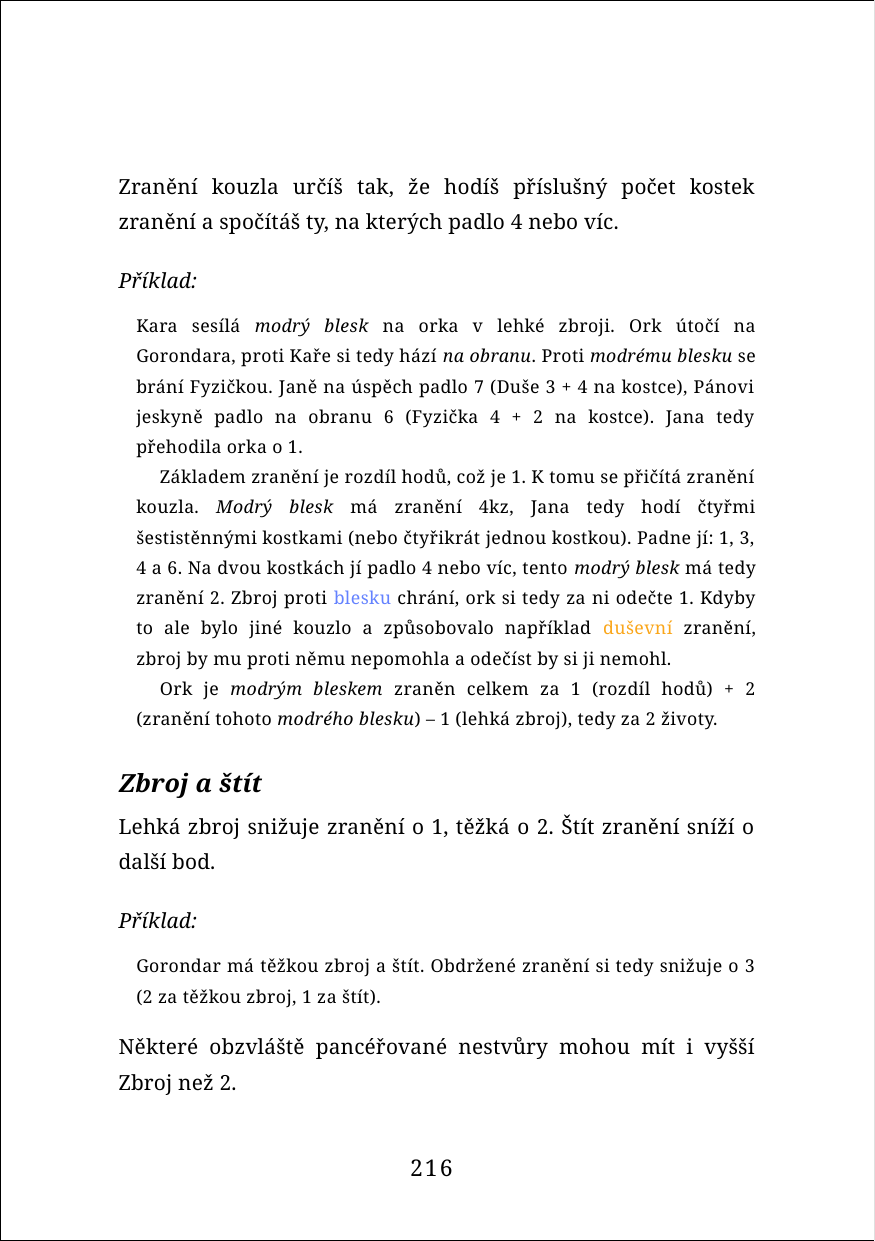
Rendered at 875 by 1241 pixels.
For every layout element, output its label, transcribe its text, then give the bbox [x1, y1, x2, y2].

text Příklad: [118, 266, 756, 295]
text Některé obzvláště pancéřované nestvůry mohou mít i vyšší Zbroj než 2. [118, 1032, 756, 1096]
text Lehká zbroj snižuje zranění o 1, těžká o 2. Štít zranění sníží o další bod. [118, 812, 756, 876]
text Gorondar má těžkou zbroj a štít. Obdržené zranění si tedy snižuje o 3 (2 za těžkou zbroj, 1 za štít). [136, 954, 756, 1008]
subtitle Zbroj a štít [118, 766, 756, 800]
text Zranění kouzla určíš tak, že hodíš příslušný počet kostek zranění a spočítáš ty, na kterých padlo 4 nebo víc. [118, 172, 756, 236]
text Kara sesílá modrý blesk na orka v lehké zbroji. Ork útočí na Gorondara, proti Kaře si tedy hází na obranu. Proti modrému blesku se brání Fyzičkou. Janě na úspěch padlo 7 (Duše 3 + 4 na kostce), Pánovi jeskyně padlo na obranu 6 (Fyzička 4 + 2 na kostce). Jana tedy přehodila orka o 1. Základem zranění je rozdíl hodů, což je 1. K tomu se přičítá zranění kouzla. Modrý blesk má zranění 4kz, Jana tedy hodí čtyřmi šestistěnnými kostkami (nebo čtyřikrát jednou kostkou). Padne jí: 1, 3, 4 a 6. Na dvou kostkách jí padlo 4 nebo víc, tento modrý blesk má tedy zranění 2. Zbroj proti blesku chrání, ork si tedy za ni odečte 1. Kdyby to ale bylo jiné kouzlo a způsobovalo například duševní zranění, zbroj by mu proti němu nepomohla a odečíst by si ji nemohl. Ork je modrým bleskem zraněn celkem za 1 (rozdíl hodů) + 2 (zranění tohoto modrého blesku) – 1 (lehká zbroj), tedy za 2 životy. [136, 314, 756, 731]
text Příklad: [118, 907, 756, 935]
